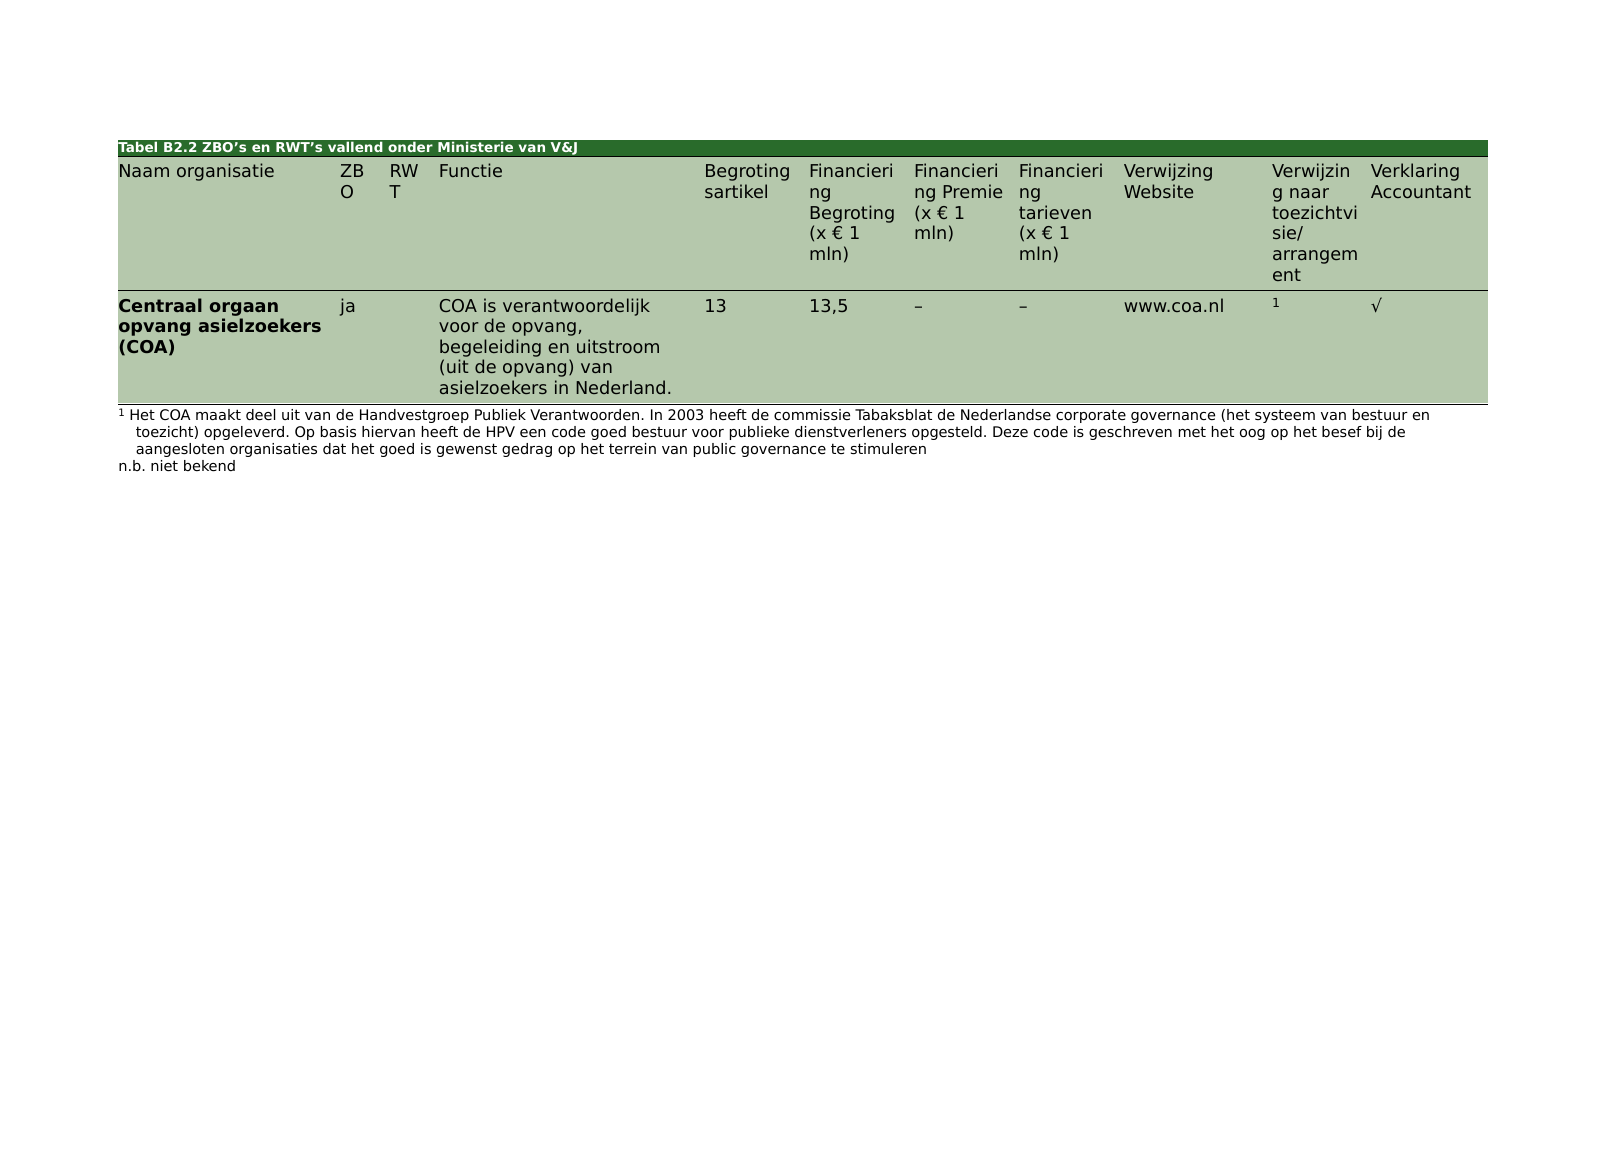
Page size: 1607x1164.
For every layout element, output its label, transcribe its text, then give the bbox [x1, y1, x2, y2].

table_cell 1 [1266, 291, 1364, 403]
table_cell Naam organisatie [118, 157, 334, 290]
table_cell Financiering Begroting (x € 1 mln) [803, 157, 908, 290]
table_cell Financiering tarieven (x € 1 mln) [1013, 157, 1118, 290]
table_cell COA is verantwoordelijk voor de opvang, begeleiding en uitstroom (uit de opvang) van asielzoekers in Nederland. [433, 291, 698, 403]
table_cell Begrotingsartikel [698, 157, 803, 290]
table_cell Verwijzing naar toezichtvisie/ arrangement [1266, 157, 1364, 290]
table_cell www.coa.nl [1118, 291, 1266, 403]
table_cell Financiering Premie (x € 1 mln) [908, 157, 1013, 290]
table_cell ZBO [334, 157, 383, 290]
table_cell ja [334, 291, 383, 403]
table_cell Functie [433, 157, 698, 290]
table_cell – [1013, 291, 1118, 403]
table_header Tabel B2.2 ZBO’s en RWT’s vallend onder Ministerie van V&J [118, 140, 1488, 156]
table_cell 13,5 [803, 291, 908, 403]
table_cell Verwijzing Website [1118, 157, 1266, 290]
table_cell 13 [698, 291, 803, 403]
table_cell – [908, 291, 1013, 403]
table_cell [384, 291, 433, 403]
table_cell RWT [384, 157, 433, 290]
table_cell 1 Het COA maakt deel uit van de Handvestgroep Publiek Verantwoorden. In 2003 heeft de commissie Tabaksblat de Nederlandse corporate governance (het systeem van bestuur en toezicht) opgeleverd. Op basis hiervan heeft de HPV een code goed bestuur voor publieke dienstverleners opgesteld. Deze code is geschreven met het oog op het besef bij de aangesloten organisaties dat het goed is gewenst gedrag op het terrein van public governance te stimuleren n.b. niet bekend [118, 405, 1488, 475]
table_cell √ [1365, 291, 1488, 403]
table_cell Centraal orgaan opvang asielzoekers (COA) [118, 291, 334, 403]
table_cell Verklaring Accountant [1365, 157, 1488, 290]
